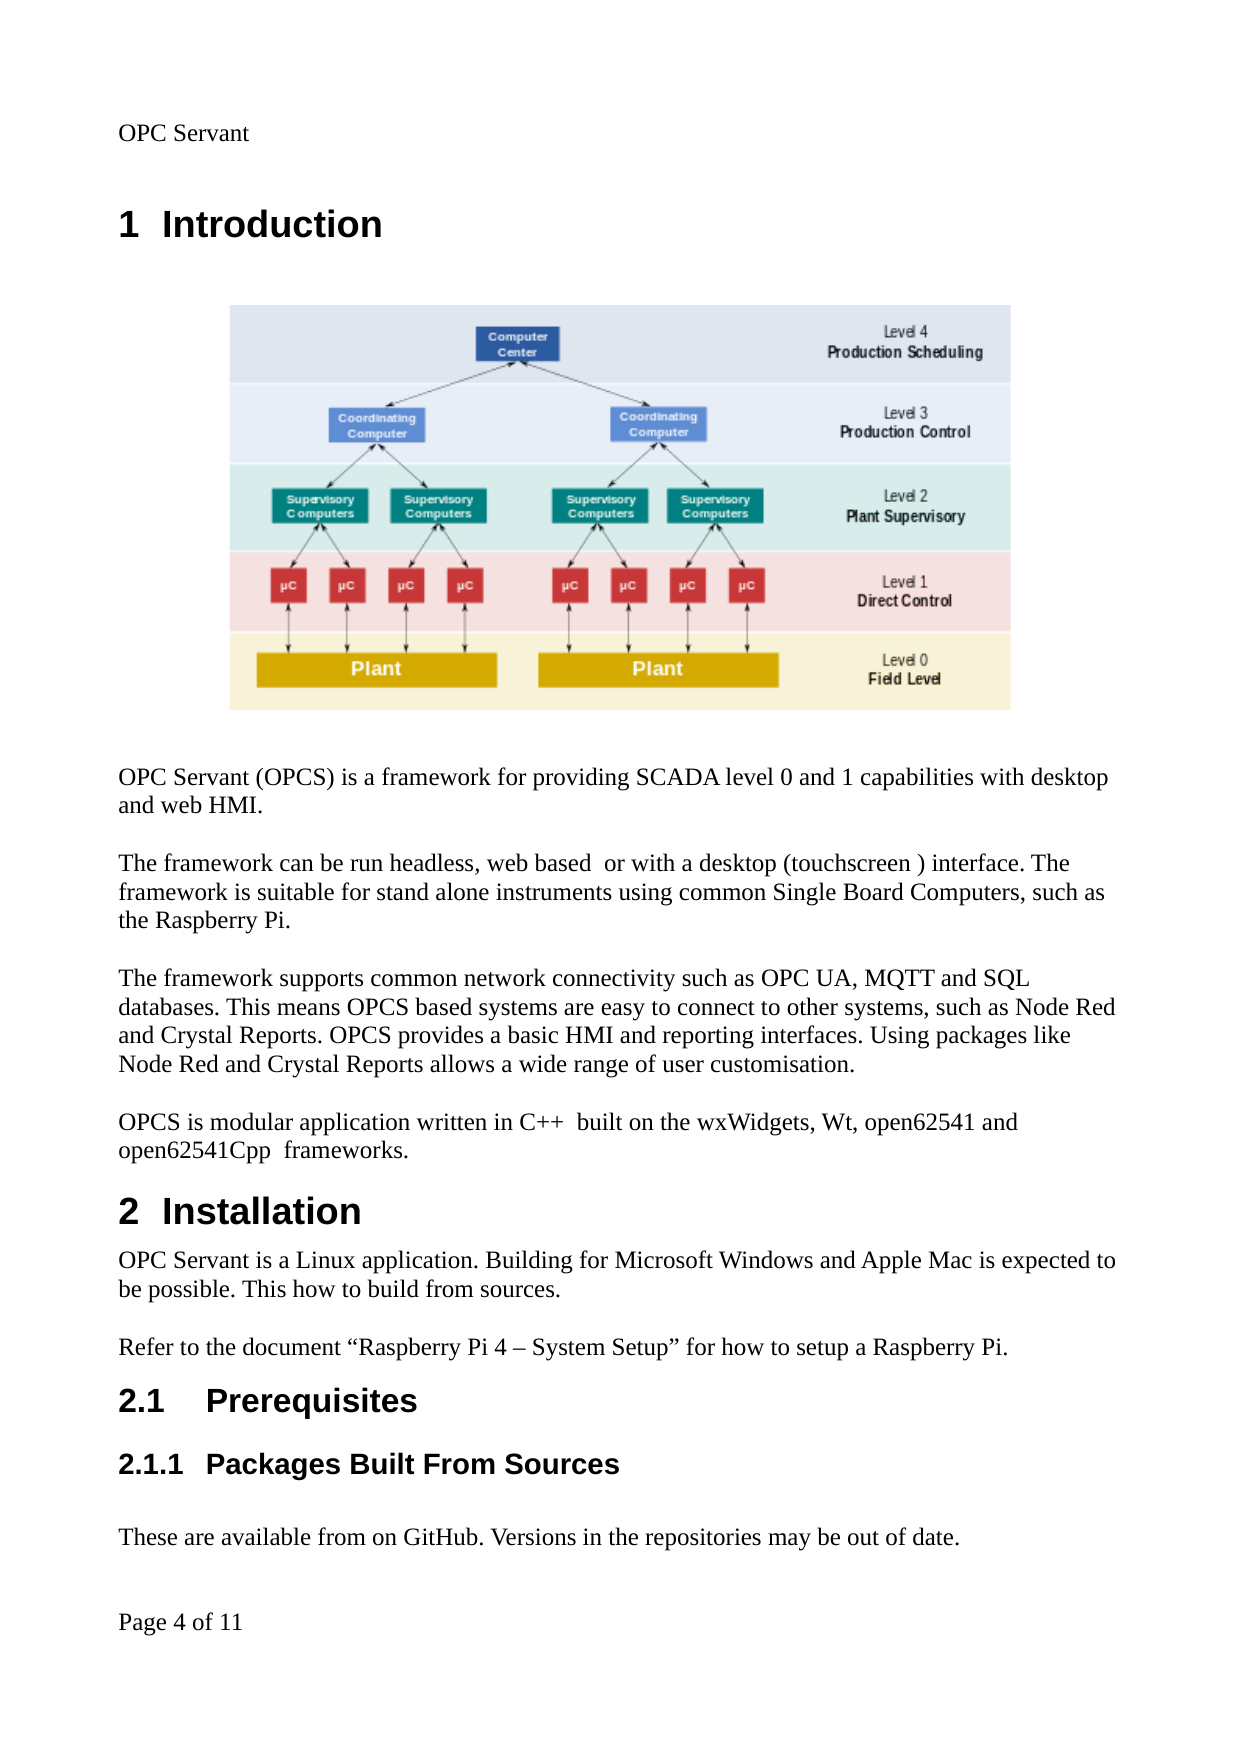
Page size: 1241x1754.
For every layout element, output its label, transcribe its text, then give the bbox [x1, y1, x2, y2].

text OPCS is modular application written in C++ built on the wxWidgets, Wt, open62541 and open62541Cpp frameworks. [118, 1107, 1122, 1164]
text OPC Servant (OPCS) is a framework for providing SCADA level 0 and 1 capabilities with desktop and web HMI. [118, 762, 1122, 819]
text The framework can be run headless, web based or with a desktop (touchscreen ) interface. The framework is suitable for stand alone instruments using common Single Board Computers, such as the Raspberry Pi. [118, 848, 1122, 934]
subtitle Packages Built From Sources [118, 1447, 1122, 1481]
subtitle Installation [118, 1189, 1122, 1233]
text The framework supports common network connectivity such as OPC UA, MQTT and SQL databases. This means OPCS based systems are easy to connect to other systems, such as Node Red and Crystal Reports. OPCS provides a basic HMI and reporting interfaces. Using packages like Node Red and Crystal Reports allows a wide range of user customisation. [118, 963, 1122, 1078]
text OPC Servant is a Linux application. Building for Microsoft Windows and Apple Mac is expected to be possible. This how to build from sources. [118, 1245, 1122, 1303]
subtitle Prerequisites [118, 1381, 1122, 1420]
text Refer to the document “Raspberry Pi 4 – System Setup” for how to setup a Raspberry Pi. [118, 1332, 1122, 1360]
picture [229, 305, 1011, 710]
text These are available from on GitHub. Versions in the repositories may be out of date. [118, 1522, 1122, 1551]
subtitle Introduction [118, 201, 1122, 245]
